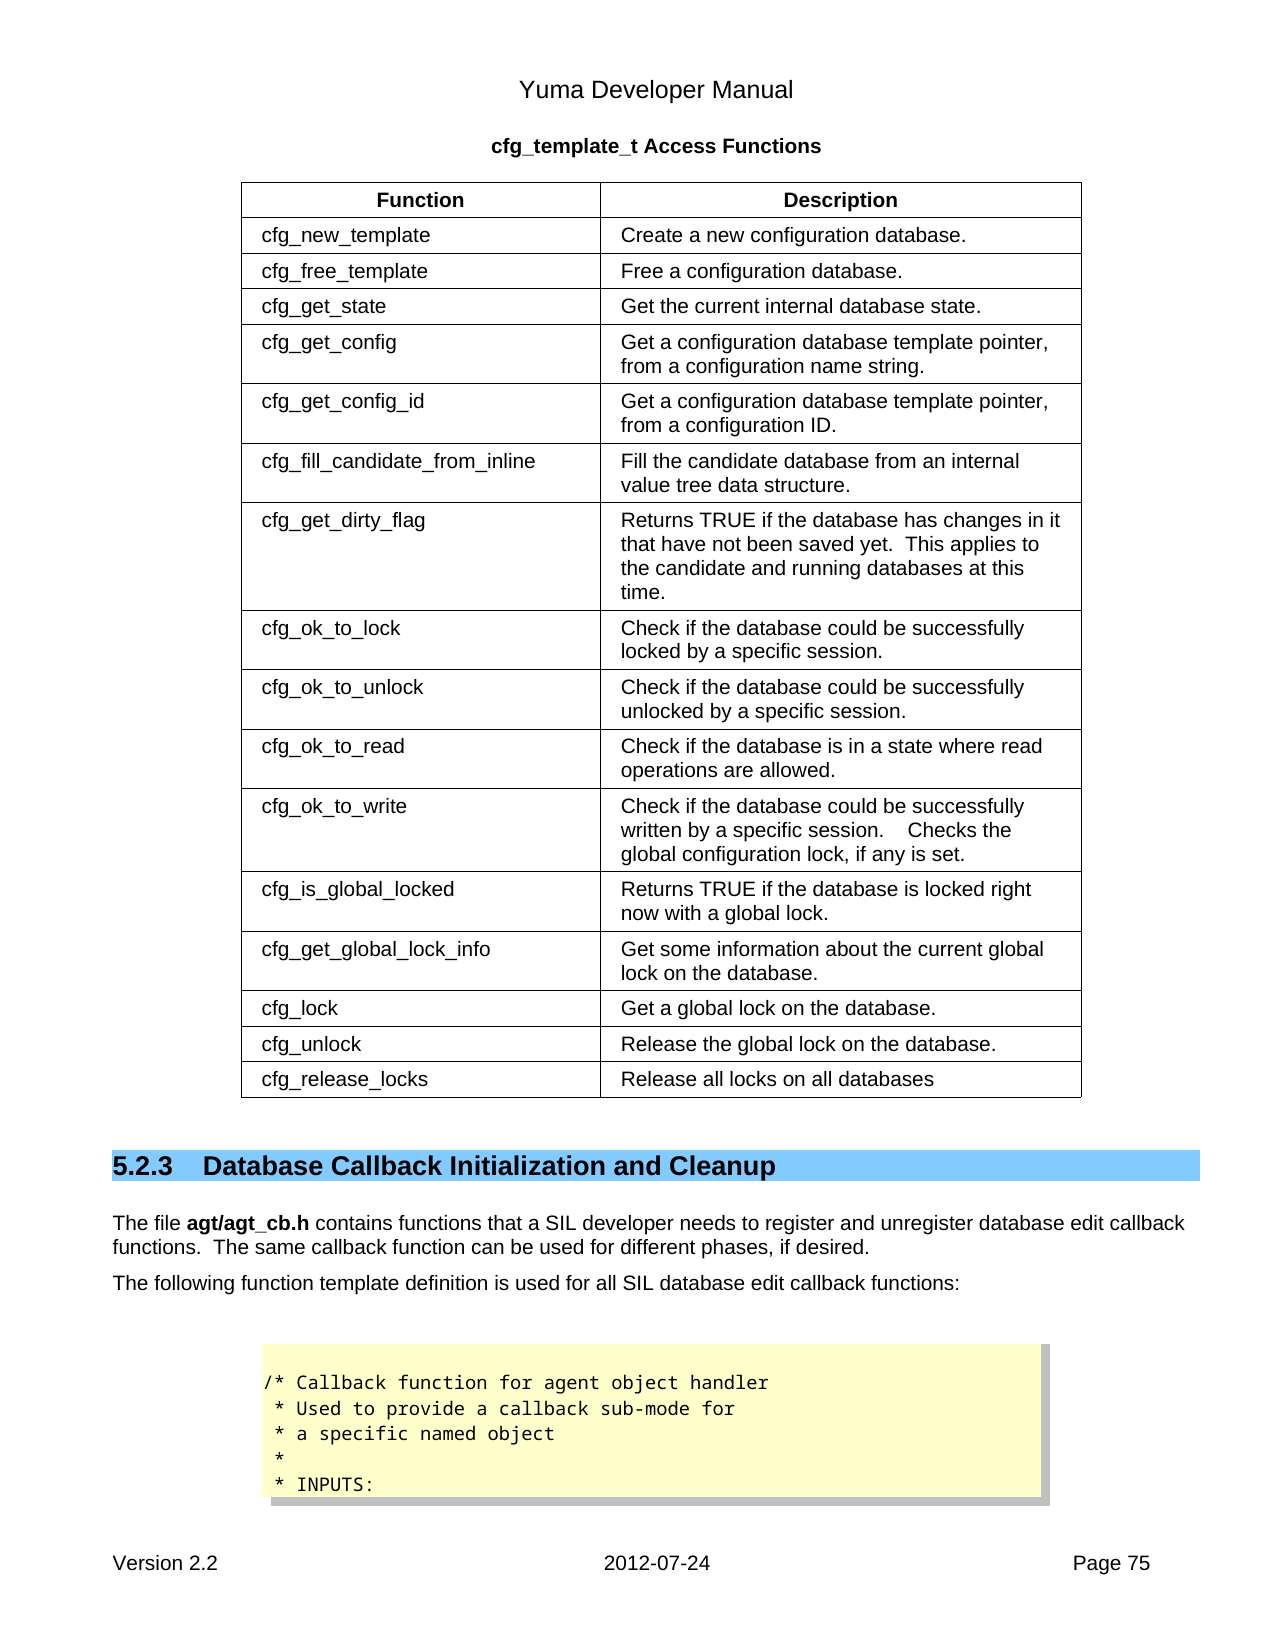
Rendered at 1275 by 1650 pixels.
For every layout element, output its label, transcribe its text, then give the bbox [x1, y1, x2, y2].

table_cell cfg_get_state [242, 289, 600, 324]
table_cell cfg_unlock [242, 1027, 600, 1061]
table_cell cfg_get_dirty_flag [242, 503, 600, 609]
text The file agt/agt_cb.h contains functions that a SIL developer needs to register and unregister database edit callback functions. The same callback function can be used for different phases, if desired. [112, 1211, 1200, 1258]
table_cell cfg_new_template [242, 218, 600, 253]
table_cell Create a new configuration database. [601, 218, 1081, 253]
table_cell cfg_free_template [242, 254, 600, 288]
table_cell Get a configuration database template pointer, from a configuration name string. [601, 325, 1081, 383]
table_cell Check if the database could be successfully locked by a specific session. [601, 611, 1081, 669]
text * INPUTS: [262, 1472, 1041, 1497]
table_cell cfg_get_config [242, 325, 600, 383]
text /* Callback function for agent object handler [262, 1369, 1041, 1395]
table_cell cfg_fill_candidate_from_inline [242, 444, 600, 502]
table_cell Check if the database could be successfully written by a specific session. Checks the global configuration lock, if any is set. [601, 789, 1081, 871]
table_cell cfg_ok_to_unlock [242, 670, 600, 728]
text * [262, 1446, 1041, 1472]
table_cell Fill the candidate database from an internal value tree data structure. [601, 444, 1081, 502]
table_cell cfg_get_global_lock_info [242, 932, 600, 990]
table_cell Get a global lock on the database. [601, 991, 1081, 1026]
table_cell cfg_release_locks [242, 1062, 600, 1097]
table_cell cfg_ok_to_write [242, 789, 600, 871]
table_cell cfg_ok_to_read [242, 730, 600, 788]
table_cell Check if the database could be successfully unlocked by a specific session. [601, 670, 1081, 728]
table_cell Returns TRUE if the database is locked right now with a global lock. [601, 872, 1081, 931]
table_cell Get a configuration database template pointer, from a configuration ID. [601, 384, 1081, 443]
table_cell Check if the database is in a state where read operations are allowed. [601, 730, 1081, 788]
subtitle Database Callback Initialization and Cleanup [112, 1150, 1200, 1181]
table_cell Get the current internal database state. [601, 289, 1081, 324]
table_cell Release all locks on all databases [601, 1062, 1081, 1097]
table_cell cfg_lock [242, 991, 600, 1026]
table_cell cfg_is_global_locked [242, 872, 600, 931]
table_cell Free a configuration database. [601, 254, 1081, 288]
table_cell Release the global lock on the database. [601, 1027, 1081, 1061]
table_header Function [242, 183, 600, 217]
table_cell cfg_get_config_id [242, 384, 600, 443]
text * Used to provide a callback sub-mode for [262, 1395, 1041, 1421]
text * a specific named object [262, 1421, 1041, 1446]
text The following function template definition is used for all SIL database edit callback functions: [112, 1271, 1200, 1295]
table_cell Get some information about the current global lock on the database. [601, 932, 1081, 990]
table_header Description [601, 183, 1081, 217]
table_cell Returns TRUE if the database has changes in it that have not been saved yet. This applies to the candidate and running databases at this time. [601, 503, 1081, 609]
subtitle cfg_template_t Access Functions [127, 134, 1185, 158]
table_cell cfg_ok_to_lock [242, 611, 600, 669]
